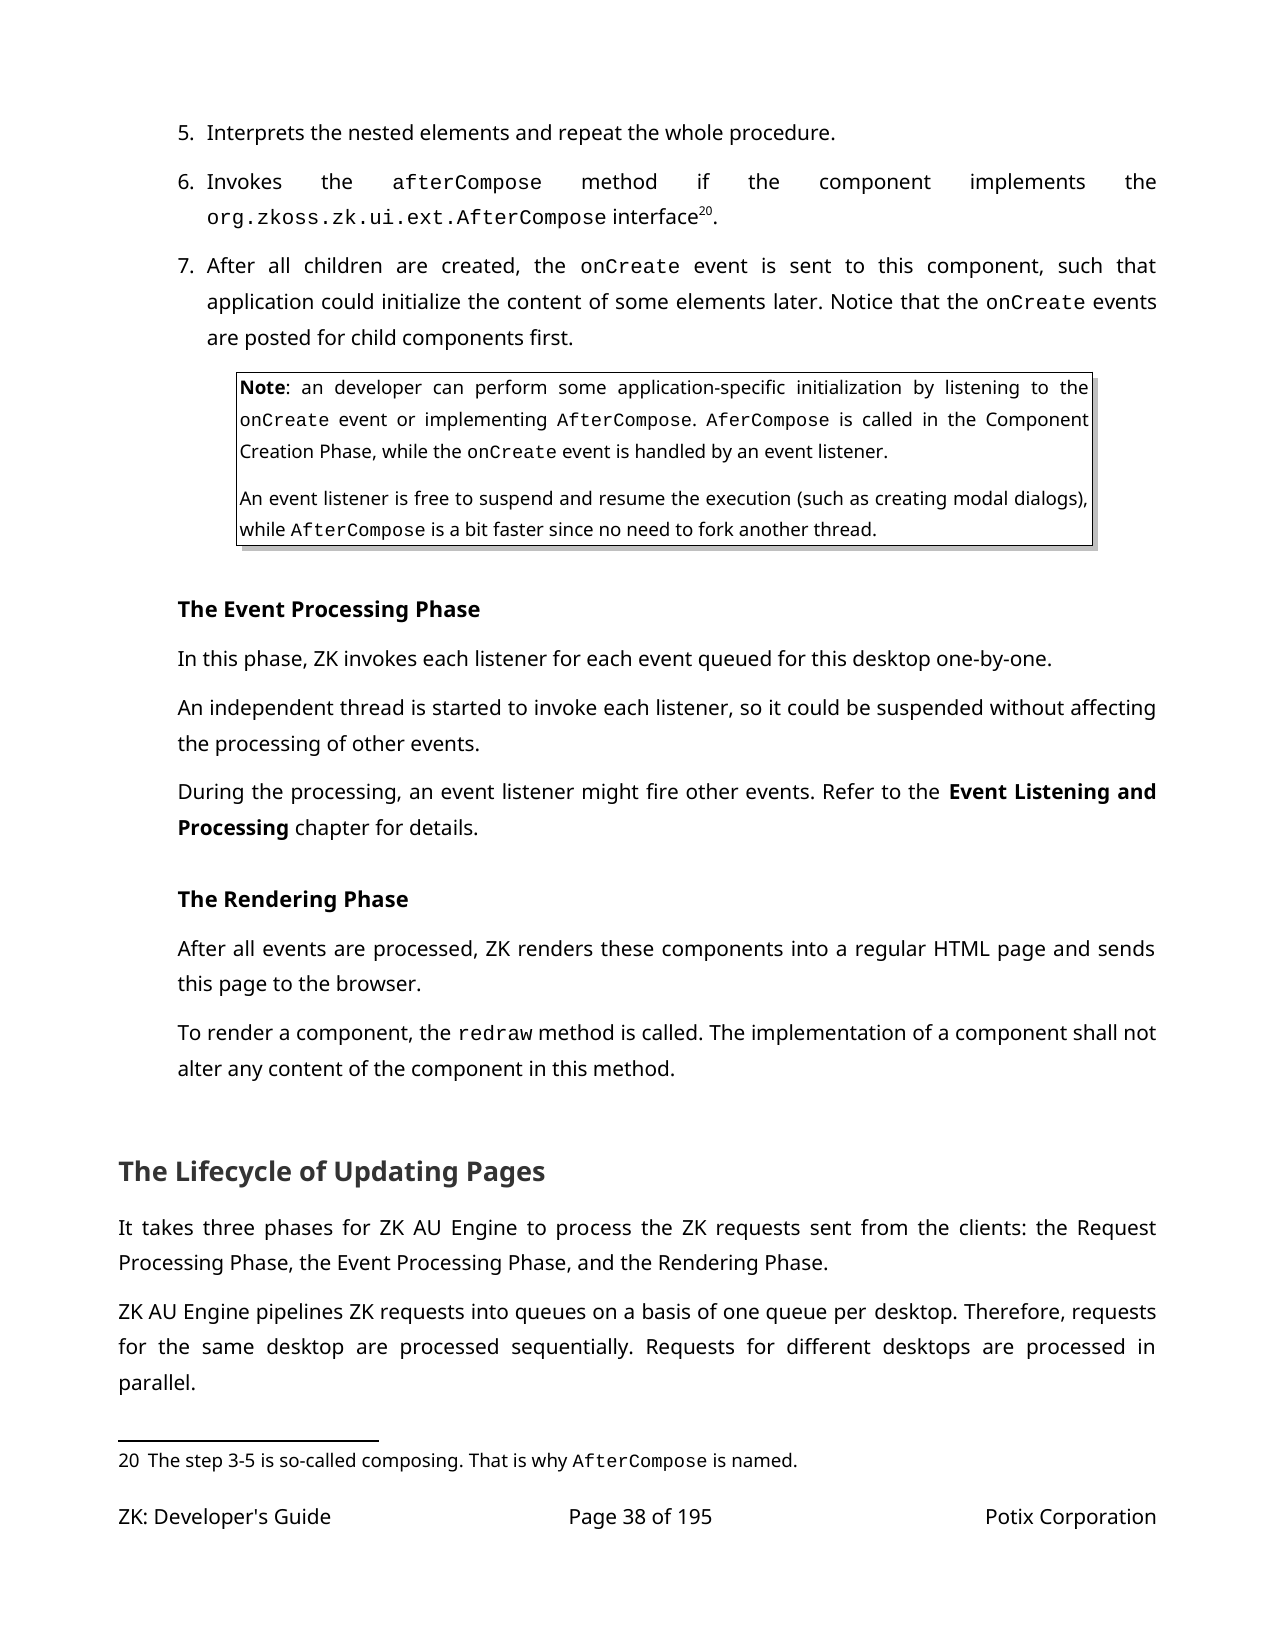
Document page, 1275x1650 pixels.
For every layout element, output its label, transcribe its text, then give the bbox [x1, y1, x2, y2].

list Invokes the afterCompose method if the component implements the org.zkoss.zk.ui.ext.AfterCompose interface. [177, 167, 1157, 231]
list After all children are created, the onCreate event is sent to this component, such that application could initialize the content of some elements later. Notice that the onCreate events are posted for child components first. [177, 252, 1157, 351]
text Note: an developer can perform some application-specific initialization by listening to the onCreate event or implementing AfterCompose. AferCompose is called in the Component Creation Phase, while the onCreate event is handled by an event listener. [237, 373, 1092, 464]
subtitle The Event Processing Phase [177, 594, 1157, 624]
text During the processing, an event listener might fire other events. Refer to the Event Listening and Processing chapter for details. [177, 777, 1157, 841]
subtitle The Rendering Phase [177, 883, 1157, 913]
list Interprets the nested elements and repeat the whole procedure. [177, 118, 1157, 146]
text ZK AU Engine pipelines ZK requests into queues on a basis of one queue per desktop. Therefore, requests for the same desktop are processed sequentially. Requests for different desktops are processed in parallel. [118, 1297, 1157, 1396]
text It takes three phases for ZK AU Engine to process the ZK requests sent from the clients: the Request Processing Phase, the Event Processing Phase, and the Rendering Phase. [118, 1213, 1157, 1277]
text After all events are processed, ZK renders these components into a regular HTML page and sends this page to the browser. [177, 934, 1157, 997]
text In this phase, ZK invokes each listener for each event queued for this desktop one-by-one. [177, 644, 1157, 673]
text An independent thread is started to invoke each listener, so it could be suspended without affecting the processing of other events. [177, 693, 1157, 757]
subtitle The Lifecycle of Updating Pages [118, 1153, 1157, 1189]
list The step 3-5 is so-called composing. That is why AfterCompose is named. [118, 1447, 1157, 1473]
text To render a component, the redraw method is called. The implementation of a component shall not alter any content of the component in this method. [177, 1018, 1157, 1082]
text An event listener is free to suspend and resume the execution (such as creating modal dialogs), while AfterCompose is a bit faster since no need to fork another thread. [237, 482, 1092, 545]
